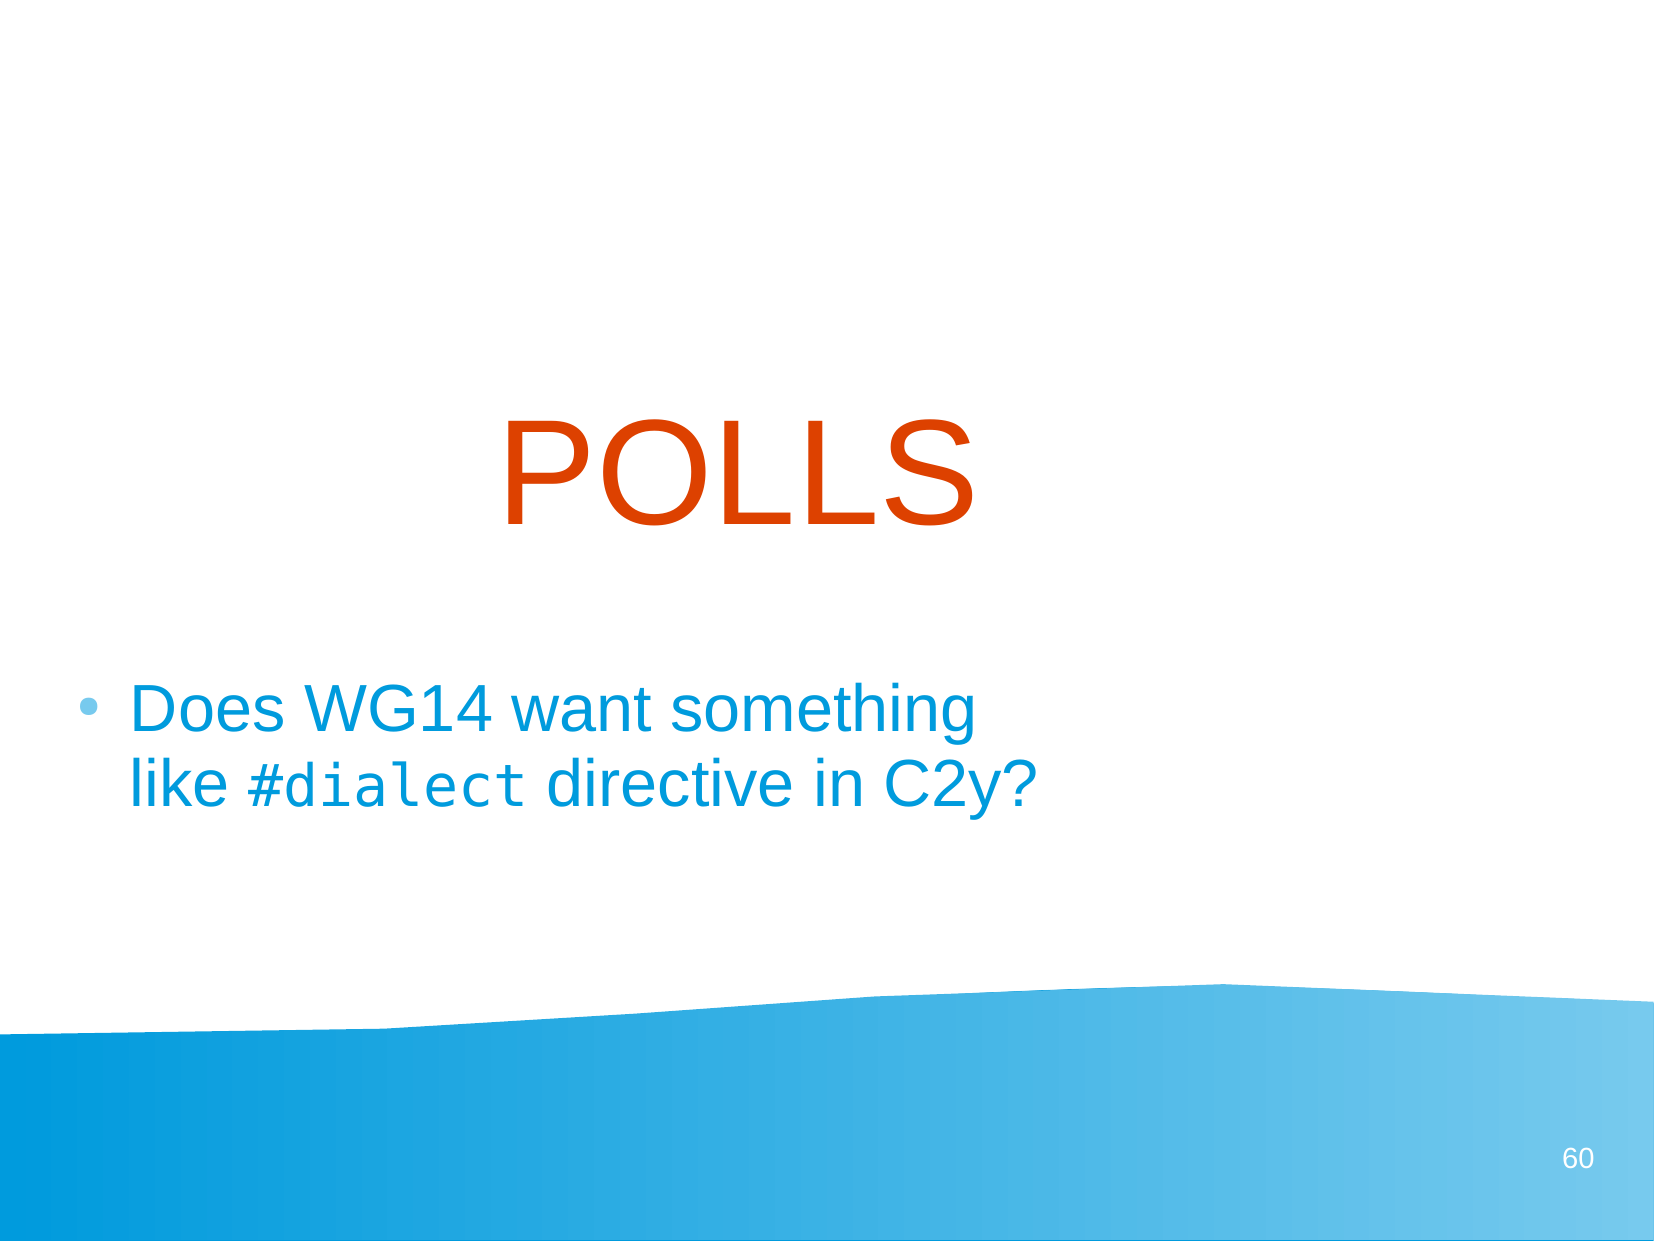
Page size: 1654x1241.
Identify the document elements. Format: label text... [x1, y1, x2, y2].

title POLLS [0, 354, 1477, 591]
list Does WG14 want something like #dialect directive in C2y? [59, 671, 1595, 1026]
